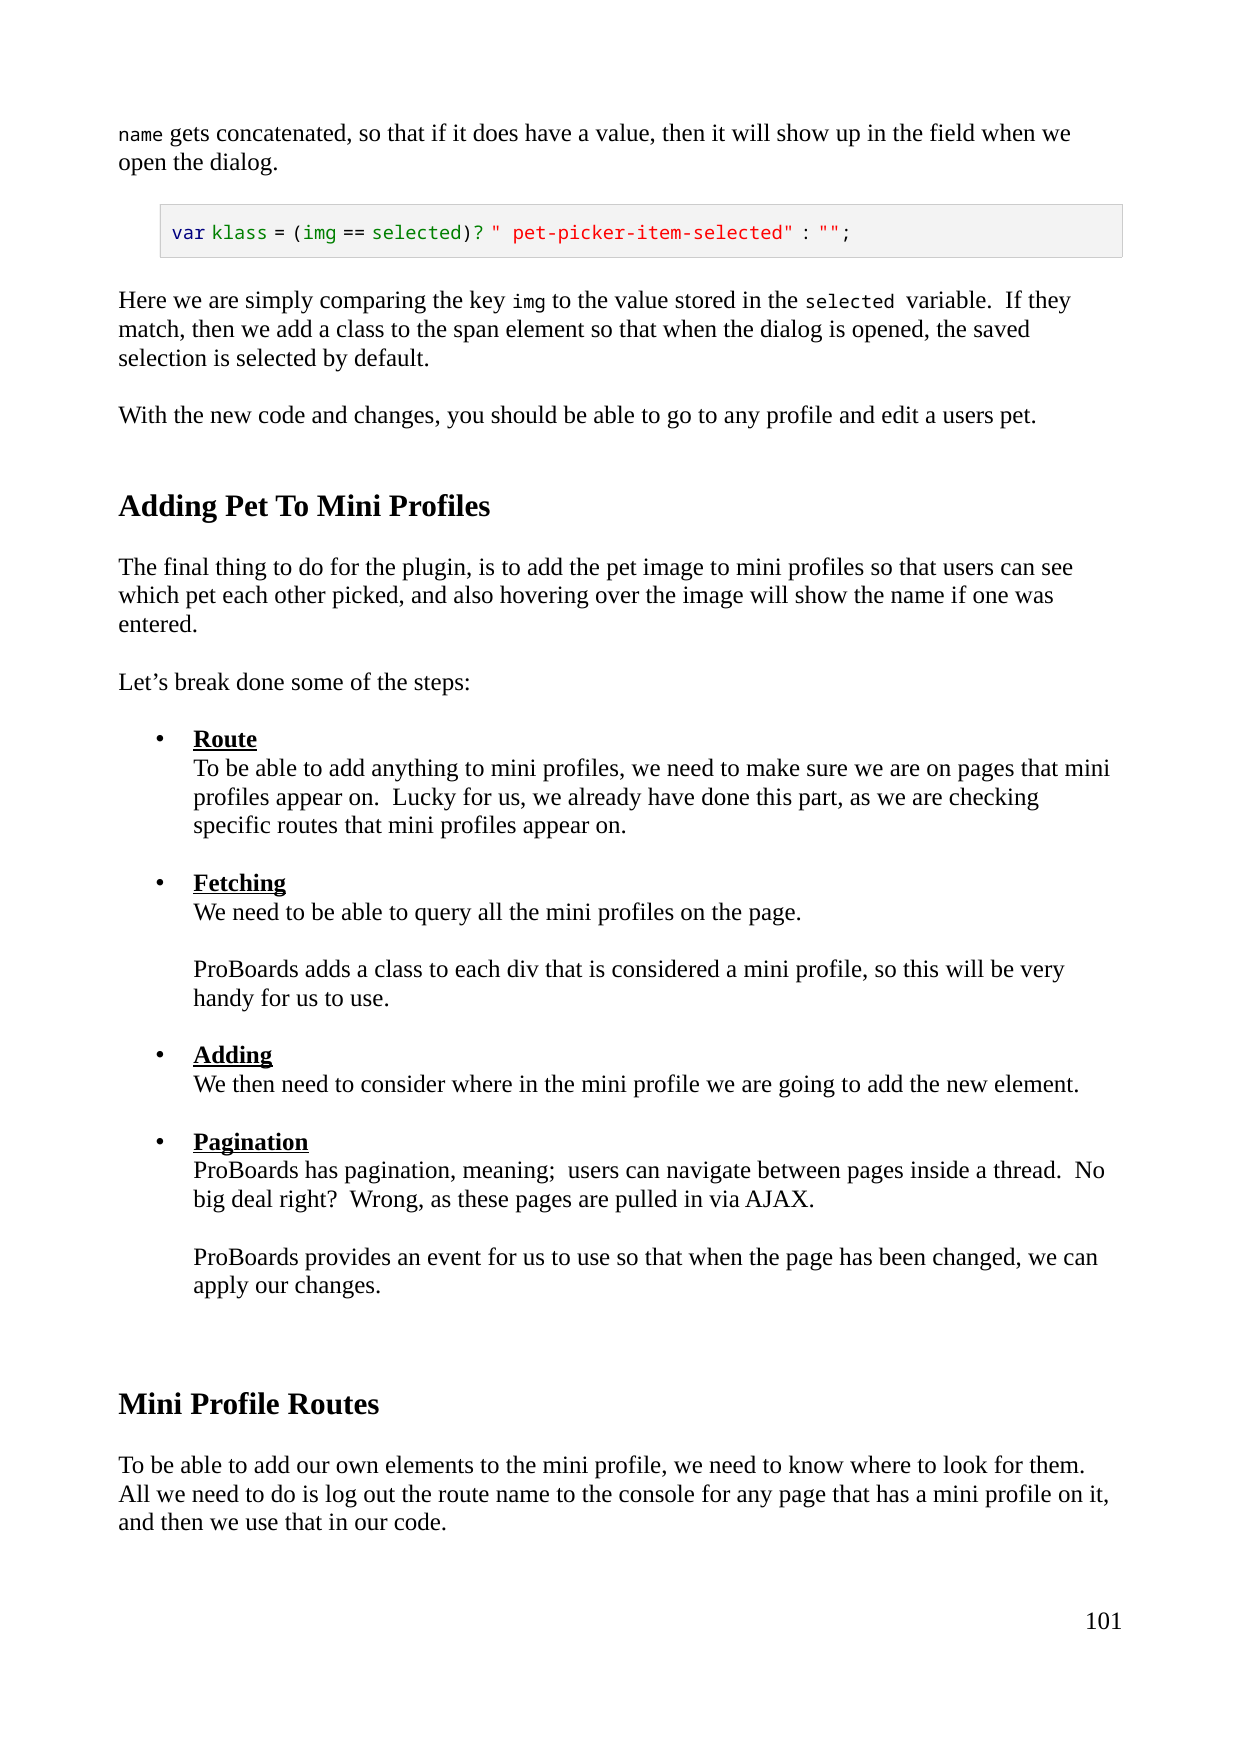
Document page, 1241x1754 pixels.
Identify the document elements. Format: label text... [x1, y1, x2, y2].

text name gets concatenated, so that if it does have a value, then it will show up in the field when we open the dialog. [118, 118, 1122, 176]
text var klass = (img == selected)? " pet-picker-item-selected" : ""; [161, 205, 1122, 257]
list Route To be able to add anything to mini profiles, we need to make sure we are on pages that mini profiles appear on. Lucky for us, we already have done this part, as we are checking specific routes that mini profiles appear on. [156, 724, 1122, 868]
text Adding Pet To Mini Profiles [118, 487, 1122, 523]
text To be able to add our own elements to the mini profile, we need to know where to look for them. All we need to do is log out the route name to the console for any page that has a mini profile on it, and then we use that in our code. [118, 1450, 1122, 1536]
text Here we are simply comparing the key img to the value stored in the selected variable. If they match, then we add a class to the span element so that when the dialog is opened, the saved selection is selected by default. [118, 286, 1122, 372]
text With the new code and changes, you should be able to go to any profile and edit a users pet. [118, 401, 1122, 429]
text Mini Profile Routes [118, 1385, 1122, 1421]
text The final thing to do for the plugin, is to add the pet image to mini profiles so that users can see which pet each other picked, and also hovering over the image will show the name if one was entered. [118, 552, 1122, 638]
list Fetching We need to be able to query all the mini profiles on the page. ProBoards adds a class to each div that is considered a mini profile, so this will be very handy for us to use. [156, 868, 1122, 1040]
text Let’s break done some of the steps: [118, 667, 1122, 695]
list Pagination ProBoards has pagination, meaning; users can navigate between pages inside a thread. No big deal right? Wrong, as these pages are pulled in via AJAX. ProBoards provides an event for us to use so that when the page has been changed, we can apply our changes. [156, 1127, 1122, 1299]
list Adding We then need to consider where in the mini profile we are going to add the new element. [156, 1040, 1122, 1127]
